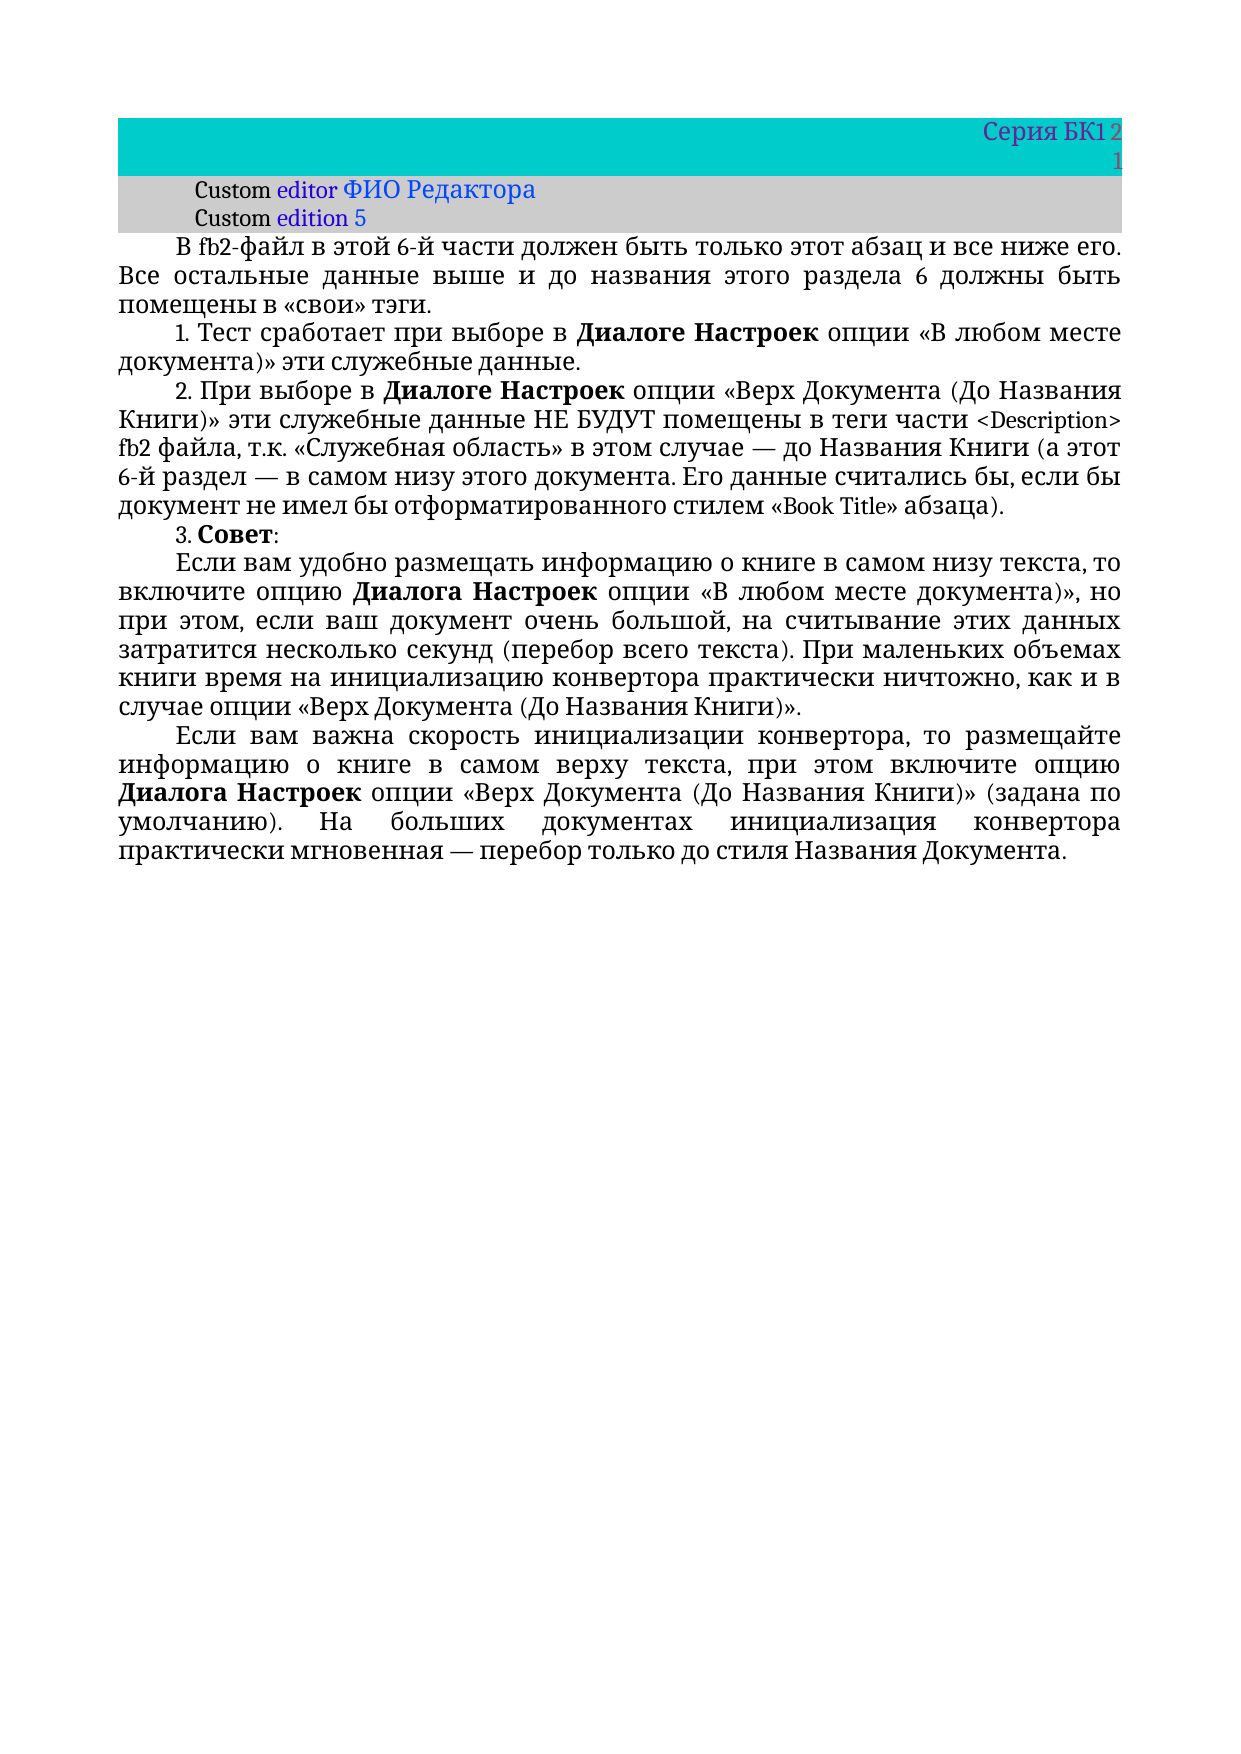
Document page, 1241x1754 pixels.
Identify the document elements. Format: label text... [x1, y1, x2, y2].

text Если вам важна скорость инициализации конвертора, то размещайте информацию о книге в самом верху текста, при этом включите опцию Диалога Настроек опции «Верх Документа (До Названия Книги)» (задана по умолчанию). На больших документах инициализация конвертора практически мгновенная — перебор только до стиля Названия Документа. [118, 722, 1122, 866]
text 1 [118, 147, 1122, 176]
text В fb2-файл в этой 6-й части должен быть только этот абзац и все ниже его. Все остальные данные выше и до названия этого раздела 6 должны быть помещены в «свои» тэги. [118, 233, 1122, 319]
text Custom editor ФИО Редактора [118, 176, 1122, 204]
text Custom edition 5 [118, 204, 1122, 233]
text 3. Совет: [118, 521, 1122, 549]
text Серия БК1 2 [118, 118, 1122, 147]
text 2. При выборе в Диалоге Настроек опции «Верх Документа (До Названия Книги)» эти служебные данные НЕ БУДУТ помещены в теги части <Description> fb2 файла, т.к. «Служебная область» в этом случае — до Названия Книги (а этот 6-й раздел — в самом низу этого документа. Его данные считались бы, если бы документ не имел бы отформатированного стилем «Book Title» абзаца). [118, 377, 1122, 521]
text 1. Тест сработает при выборе в Диалоге Настроек опции «В любом месте документа)» эти служебные данные. [118, 319, 1122, 377]
text Если вам удобно размещать информацию о книге в самом низу текста, то включите опцию Диалога Настроек опции «В любом месте документа)», но при этом, если ваш документ очень большой, на считывание этих данных затратится несколько секунд (перебор всего текста). При маленьких объемах книги время на инициализацию конвертора практически ничтожно, как и в случае опции «Верх Документа (До Названия Книги)». [118, 549, 1122, 722]
